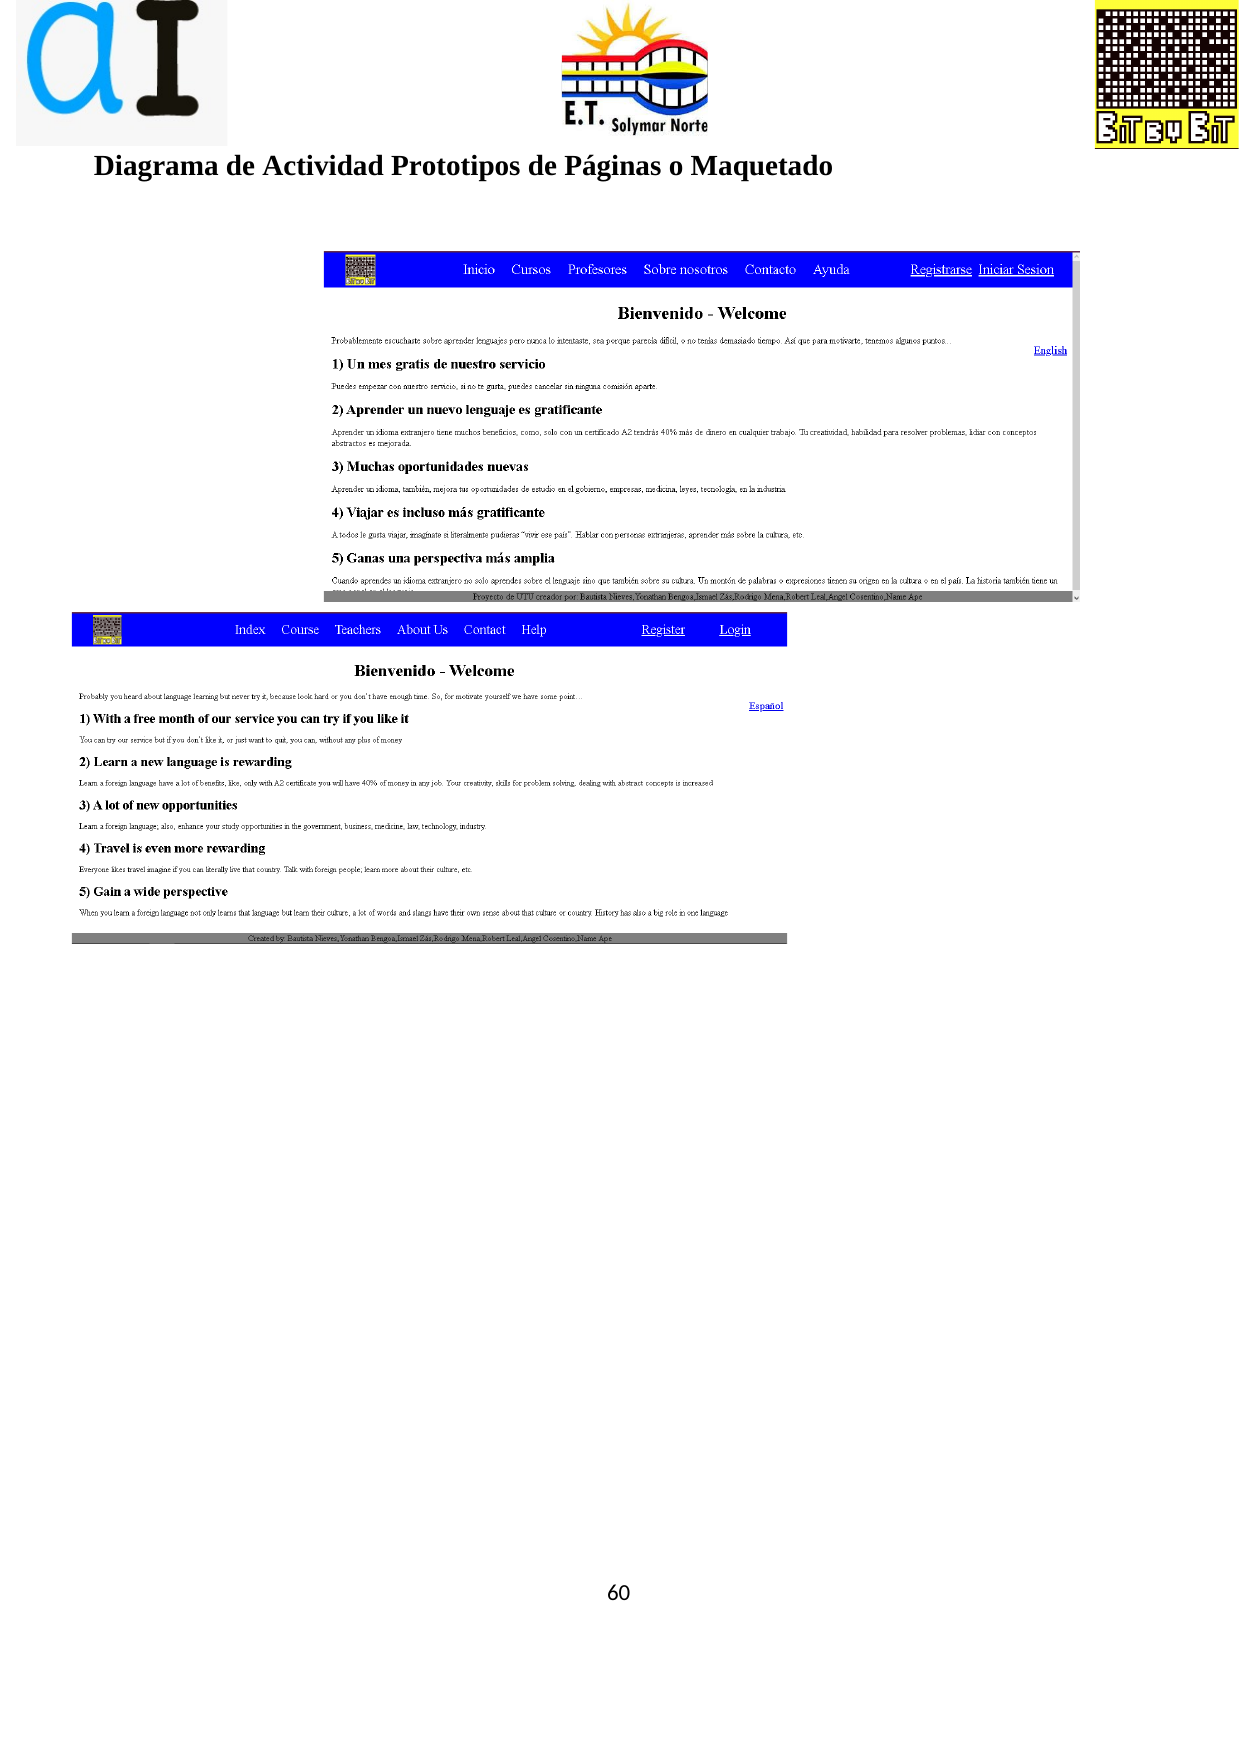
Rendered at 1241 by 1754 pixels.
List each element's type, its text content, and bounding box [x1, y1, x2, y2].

picture [1094, 0, 1239, 149]
picture [16, 0, 228, 146]
picture [71, 612, 788, 944]
subtitle Diagrama de Actividad Prototipos de Páginas o Maquetado [94, 148, 1143, 181]
picture [323, 251, 1080, 602]
picture [561, 0, 708, 146]
